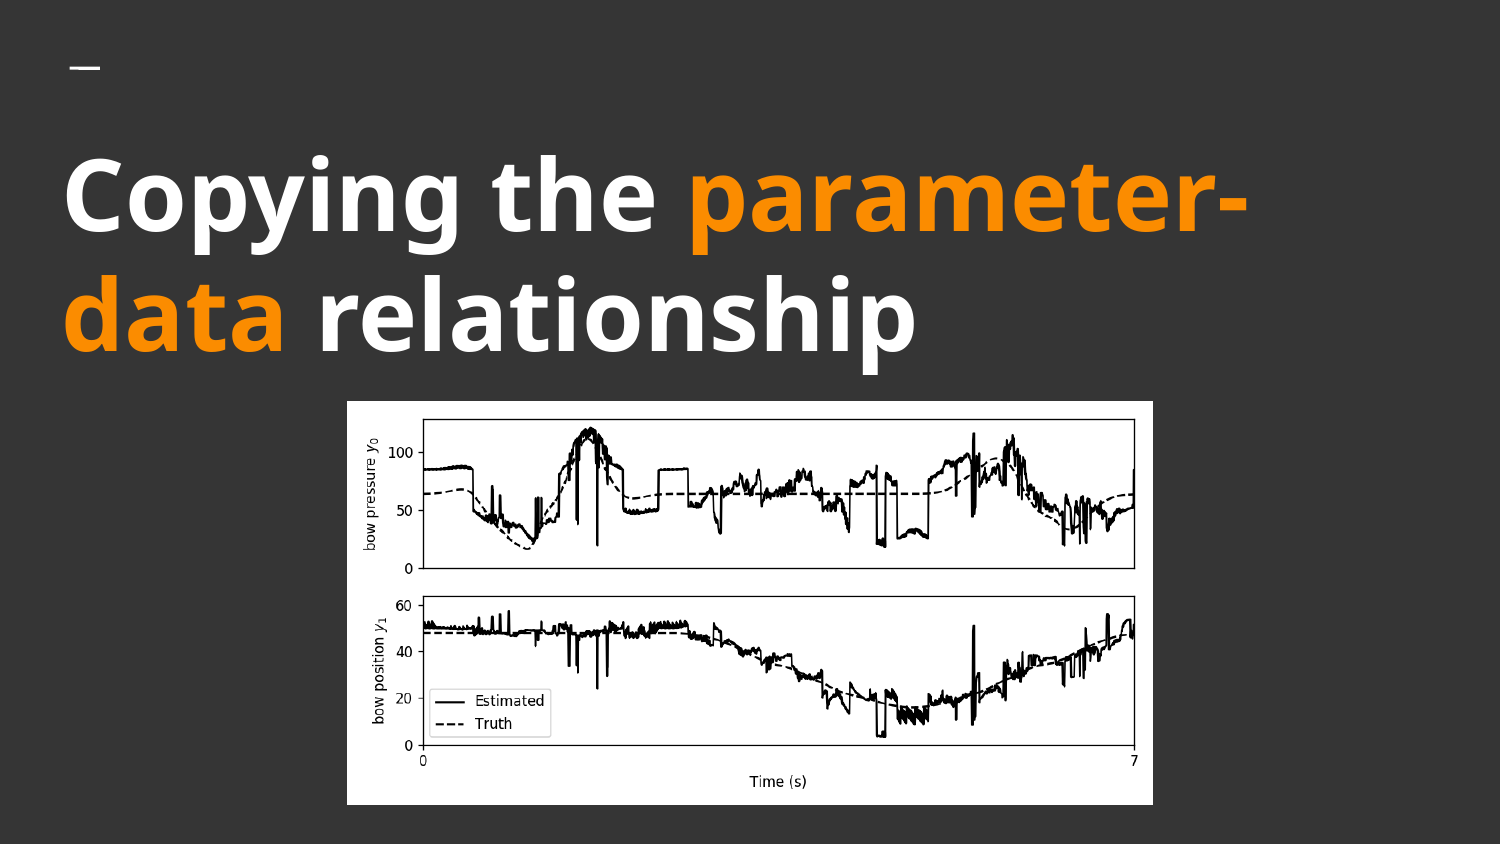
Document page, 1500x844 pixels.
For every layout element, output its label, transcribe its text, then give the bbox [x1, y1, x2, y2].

picture [347, 401, 1153, 805]
title Copying the parameter-data relationship [46, 116, 1463, 746]
